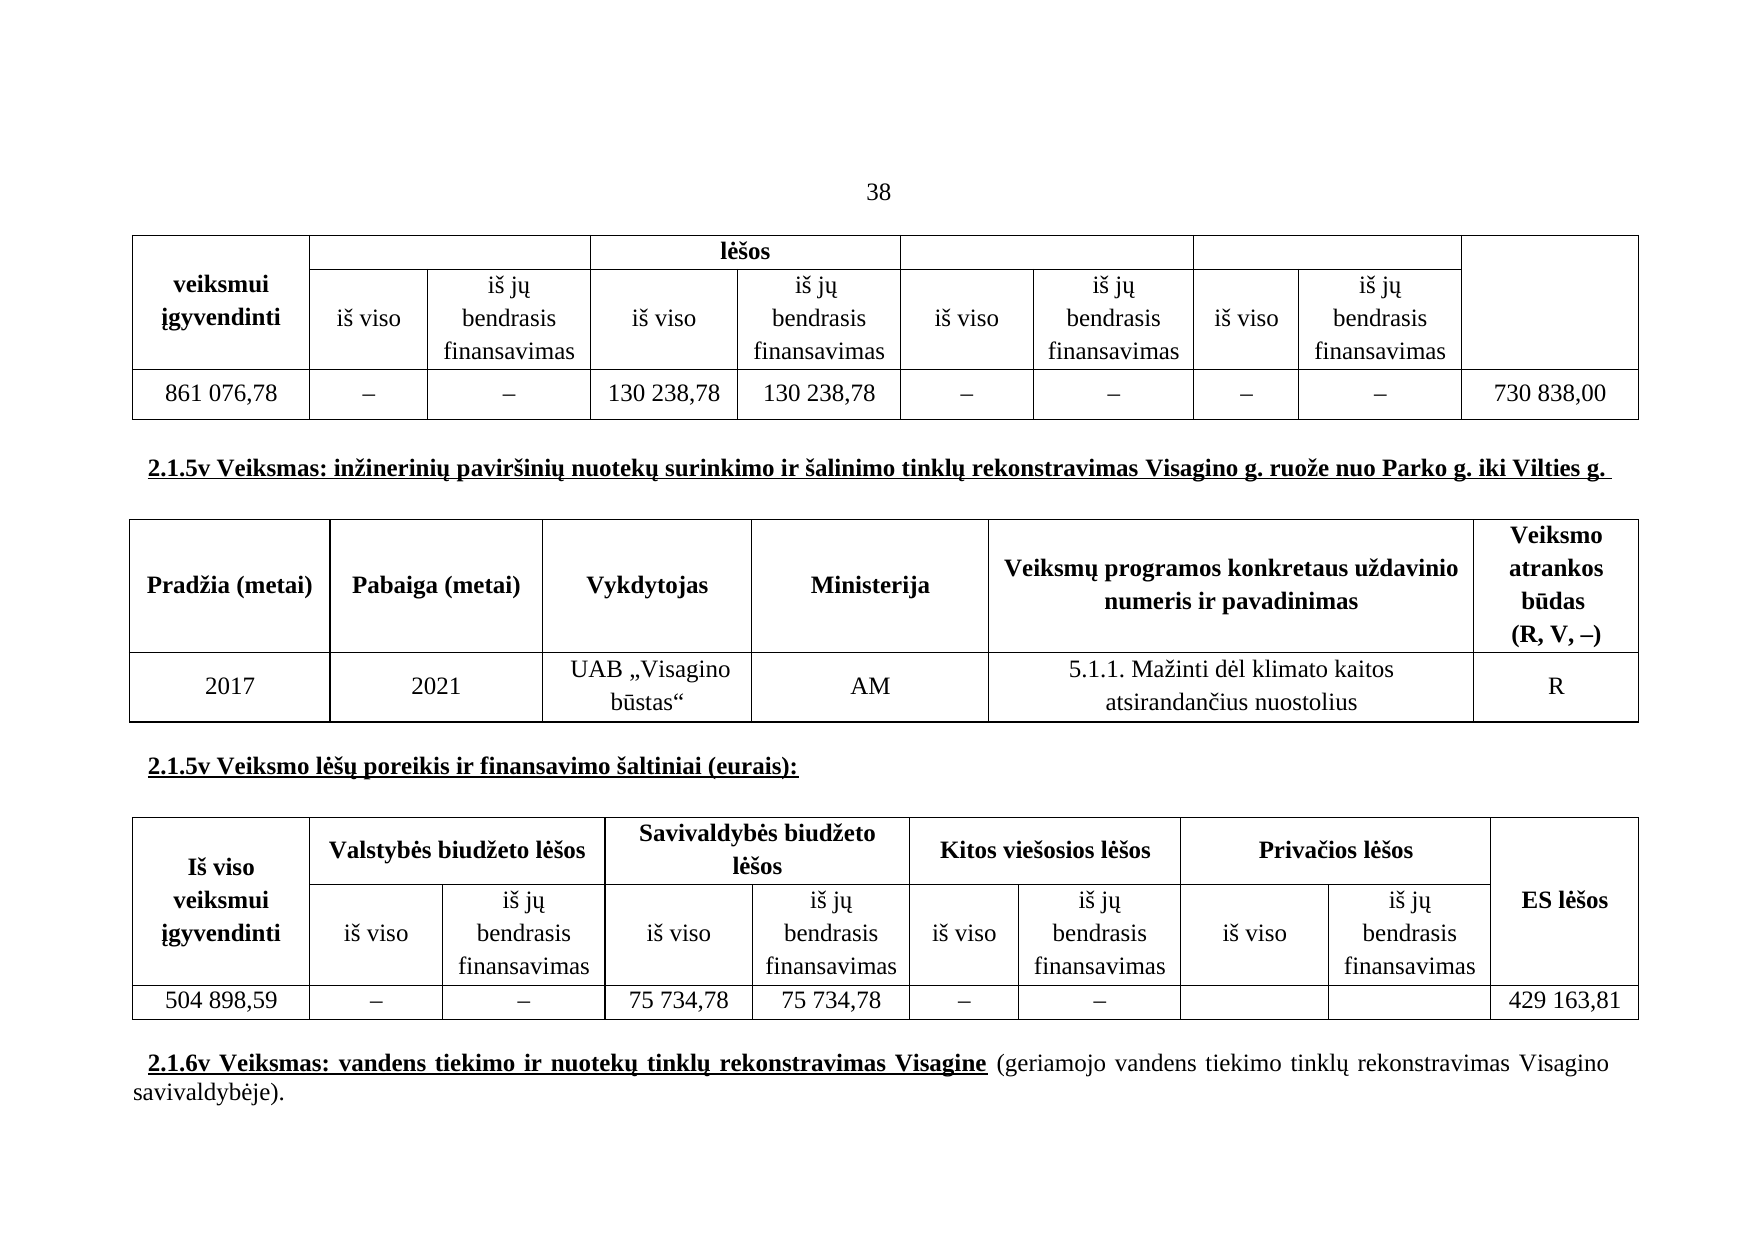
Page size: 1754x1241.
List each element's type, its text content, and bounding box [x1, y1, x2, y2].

table_cell AM [752, 653, 988, 721]
table_cell – [1019, 986, 1180, 1018]
table_cell iš viso [606, 885, 752, 984]
table_cell iš jų bendrasis finansavimas [428, 270, 590, 369]
table_cell 75 734,78 [606, 986, 752, 1018]
table_cell – [1034, 370, 1193, 419]
table_cell iš jų bendrasis finansavimas [1034, 270, 1193, 369]
table_cell [1329, 986, 1490, 1018]
table_cell 130 238,78 [738, 370, 900, 419]
table_cell 75 734,78 [753, 986, 909, 1018]
table_cell iš viso [310, 270, 427, 369]
table_header Pradžia (metai) [130, 520, 329, 652]
text 2.1.6v Veiksmas: vandens tiekimo ir nuotekų tinklų rekonstravimas Visagine (geriamojo vandens tiekimo tinklų rekonstravimas Visagino savivaldybėje). [133, 1048, 1609, 1106]
table_cell iš jų bendrasis finansavimas [1019, 885, 1180, 984]
table_cell 861 076,78 [133, 370, 309, 419]
table_cell – [443, 986, 604, 1018]
text 2.1.5v Veiksmo lėšų poreikis ir finansavimo šaltiniai (eurais): [118, 751, 1639, 780]
table_cell – [901, 370, 1033, 419]
table_cell [1181, 986, 1328, 1018]
table_cell – [910, 986, 1018, 1018]
table_cell iš viso [901, 270, 1033, 369]
table_cell 130 238,78 [591, 370, 737, 419]
table_header [310, 236, 590, 269]
table_cell iš viso [310, 885, 442, 984]
table_cell iš viso [910, 885, 1018, 984]
table_header Veiksmo atrankos būdas (R, V, –) [1474, 520, 1638, 652]
table_header Valstybės biudžeto lėšos [310, 818, 604, 884]
table_cell iš jų bendrasis finansavimas [443, 885, 604, 984]
table_header veiksmui įgyvendinti [133, 236, 309, 369]
table_cell R [1474, 653, 1638, 721]
table_cell iš viso [1194, 270, 1298, 369]
table_cell – [1299, 370, 1461, 419]
table_cell iš jų bendrasis finansavimas [1299, 270, 1461, 369]
table_cell – [428, 370, 590, 419]
table_header Ministerija [752, 520, 988, 652]
table_header lėšos [591, 236, 900, 269]
text 2.1.5v Veiksmas: inžinerinių paviršinių nuotekų surinkimo ir šalinimo tinklų rekonstravimas Visagino g. ruože nuo Parko g. iki Vilties g. [118, 453, 1751, 482]
table_cell iš viso [591, 270, 737, 369]
table_header Privačios lėšos [1181, 818, 1490, 884]
table_header Kitos viešosios lėšos [910, 818, 1180, 884]
table_cell iš jų bendrasis finansavimas [1329, 885, 1490, 984]
table_cell iš viso [1181, 885, 1328, 984]
table_cell 5.1.1. Mažinti dėl klimato kaitos atsirandančius nuostolius [989, 653, 1473, 721]
table_cell 2017 [130, 653, 329, 721]
table_header Pabaiga (metai) [331, 520, 542, 652]
table_header Savivaldybės biudžeto lėšos [606, 818, 909, 884]
table_header ES lėšos [1491, 818, 1638, 984]
table_cell 504 898,59 [133, 986, 309, 1018]
table_header [1462, 236, 1638, 369]
table_header Vykdytojas [543, 520, 751, 652]
table_cell – [1194, 370, 1298, 419]
table_header [1194, 236, 1461, 269]
table_header Iš viso veiksmui įgyvendinti [133, 818, 309, 984]
table_cell – [310, 370, 427, 419]
table_cell 730 838,00 [1462, 370, 1638, 419]
table_cell 429 163,81 [1491, 986, 1638, 1018]
table_header [901, 236, 1193, 269]
table_cell 2021 [331, 653, 542, 721]
table_cell iš jų bendrasis finansavimas [753, 885, 909, 984]
table_cell – [310, 986, 442, 1018]
table_header Veiksmų programos konkretaus uždavinio numeris ir pavadinimas [989, 520, 1473, 652]
table_cell iš jų bendrasis finansavimas [738, 270, 900, 369]
table_cell UAB „Visagino būstas“ [543, 653, 751, 721]
